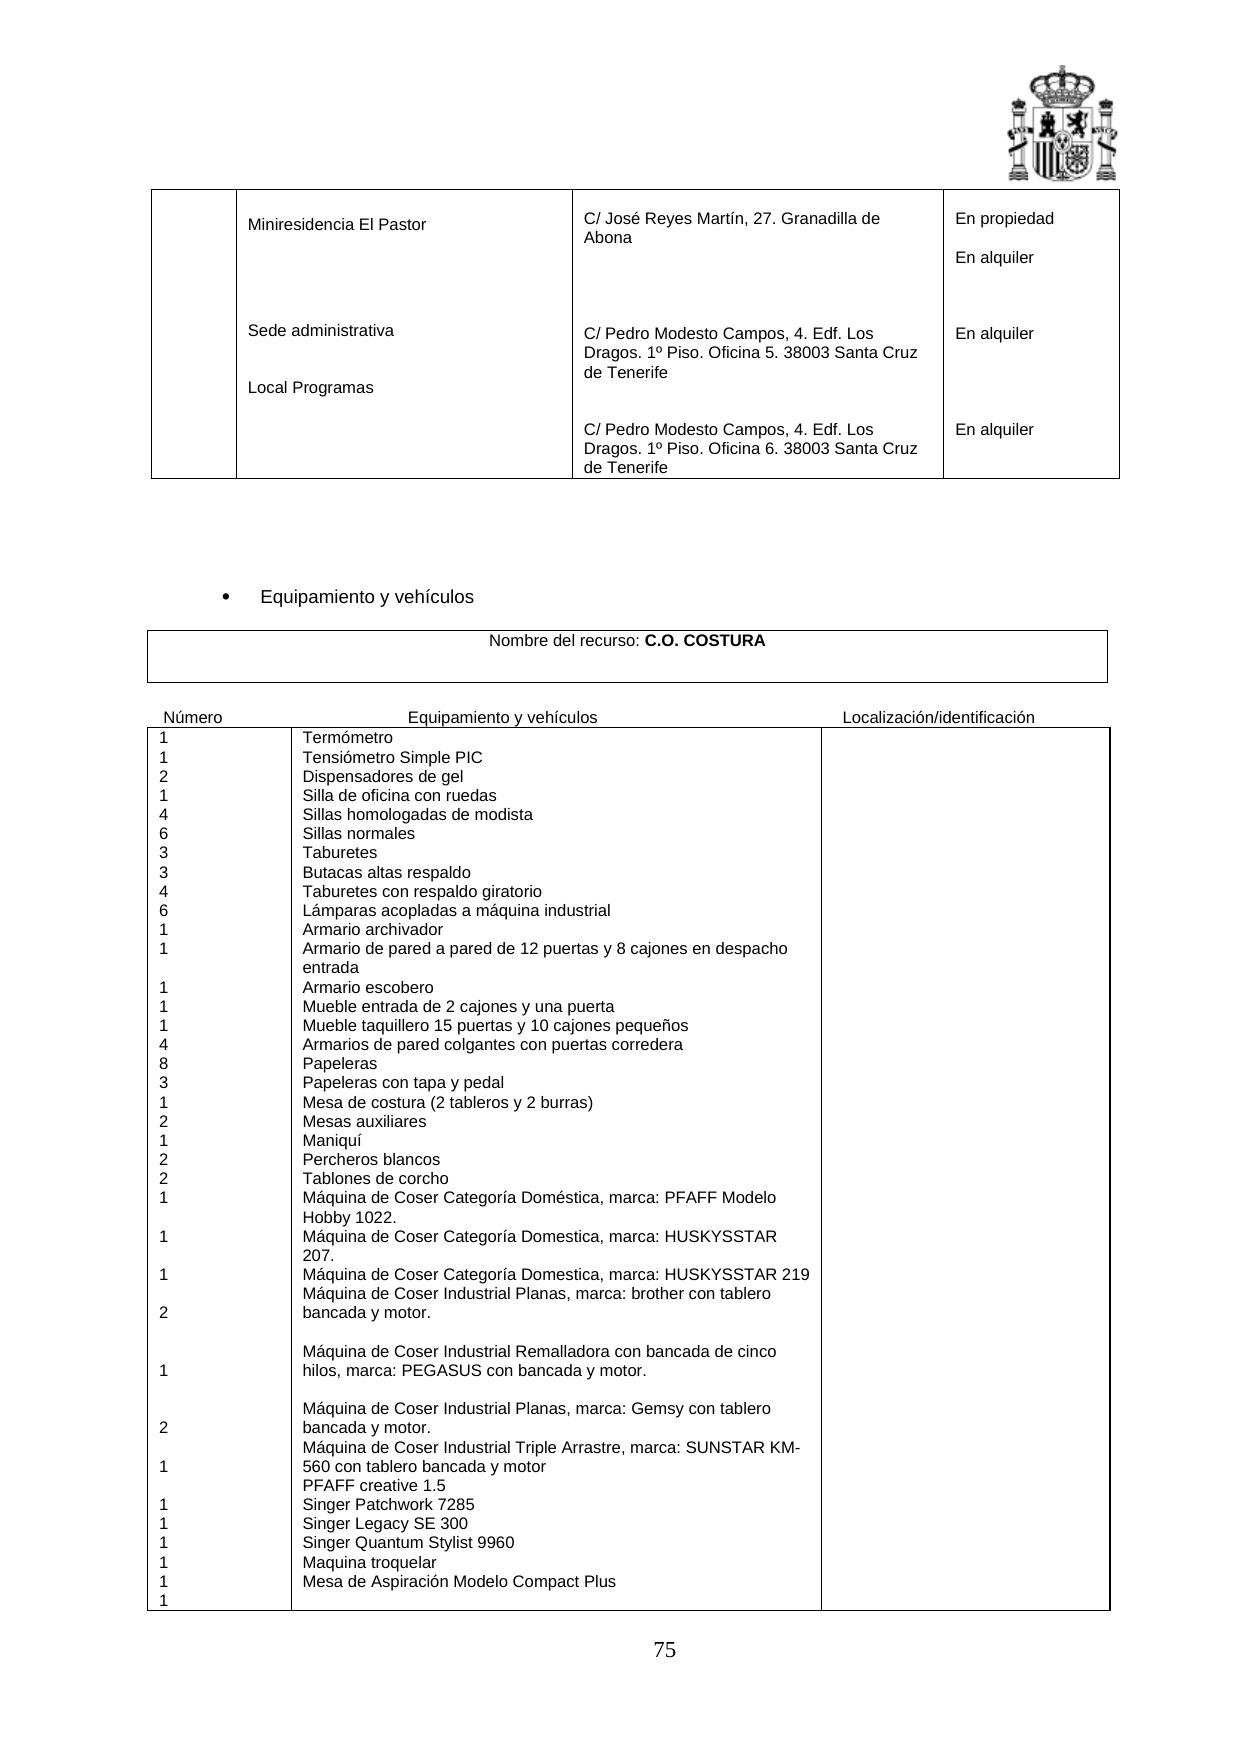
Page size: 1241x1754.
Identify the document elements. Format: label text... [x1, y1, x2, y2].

table_header [1110, 630, 1114, 682]
table_cell [152, 190, 236, 477]
table_cell 1 1 2 1 4 6 3 3 4 6 1 1 1 1 1 4 8 3 1 2 1 2 2 1 1 1 2 1 2 1 1 1 1 1 1 1 [148, 728, 291, 1610]
table_cell Termómetro Tensiómetro Simple PIC Dispensadores de gel Silla de oficina con ruedas Sillas homologadas de modista Sillas normales Taburetes Butacas altas respaldo Taburetes con respaldo giratorio Lámparas acopladas a máquina industrial Armario archivador Armario de pared a pared de 12 puertas y 8 cajones en despacho entrada Armario escobero Mueble entrada de 2 cajones y una puerta Mueble taquillero 15 puertas y 10 cajones pequeños Armarios de pared colgantes con puertas corredera Papeleras Papeleras con tapa y pedal Mesa de costura (2 tableros y 2 burras) Mesas auxiliares Maniquí Percheros blancos Tablones de corcho Máquina de Coser Categoría Doméstica, marca: PFAFF Modelo Hobby 1022. Máquina de Coser Categoría Domestica, marca: HUSKYSSTAR 207. Máquina de Coser Categoría Domestica, marca: HUSKYSSTAR 219 Máquina de Coser Industrial Planas, marca: brother con tablero bancada y motor. Máquina de Coser Industrial Remalladora con bancada de cinco hilos, marca: PEGASUS con bancada y motor. Máquina de Coser Industrial Planas, marca: Gemsy con tablero bancada y motor. Máquina de Coser Industrial Triple Arrastre, marca: SUNSTAR KM-560 con tablero bancada y motor PFAFF creative 1.5 Singer Patchwork 7285 Singer Legacy SE 300 Singer Quantum Stylist 9960 Maquina troquelar Mesa de Aspiración Modelo Compact Plus [292, 728, 821, 1610]
table_cell Equipamiento y vehículos [295, 683, 706, 727]
table_cell En propiedad En alquiler En alquiler En alquiler [944, 190, 1119, 477]
list Equipamiento y vehículos [223, 586, 1181, 608]
table_cell Número [152, 683, 294, 727]
table_cell [822, 728, 1109, 1610]
table_cell Localización/identificación [706, 682, 1114, 727]
table_cell [148, 683, 152, 727]
table_cell C/ José Reyes Martín, 27. Granadilla de Abona C/ Pedro Modesto Campos, 4. Edf. Los Dragos. 1º Piso. Oficina 5. 38003 Santa Cruz de Tenerife C/ Pedro Modesto Campos, 4. Edf. Los Dragos. 1º Piso. Oficina 6. 38003 Santa Cruz de Tenerife [573, 190, 943, 477]
table_header Nombre del recurso: C.O. COSTURA [148, 631, 1107, 682]
table_cell Miniresidencia El Pastor Sede administrativa Local Programas [237, 190, 572, 477]
